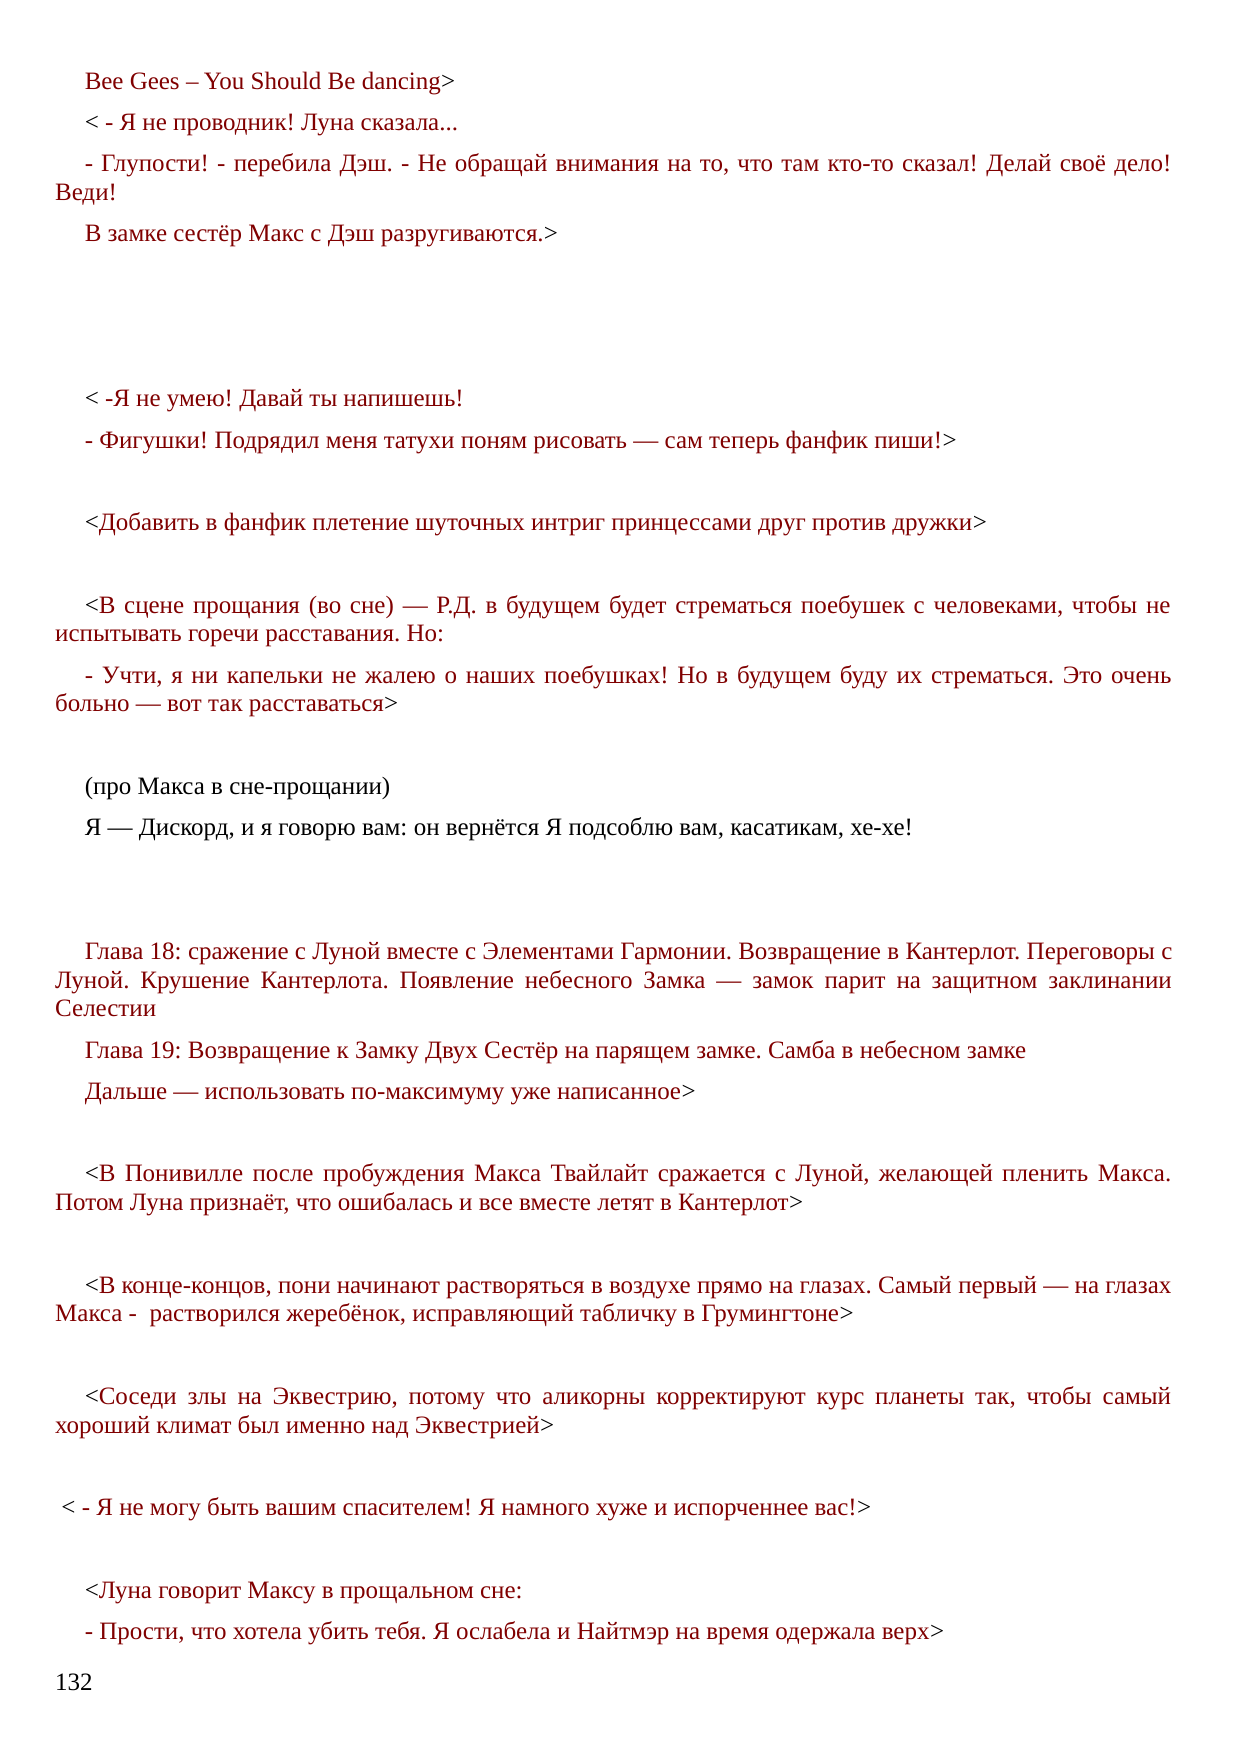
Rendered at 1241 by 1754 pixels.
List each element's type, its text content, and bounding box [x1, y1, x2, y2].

text <В конце-концов, пони начинают растворяться в воздухе прямо на глазах. Самый первый — на глазах Макса - растворился жеребёнок, исправляющий табличку в Грумингтоне> [55, 1270, 1173, 1327]
text Bee Gees – You Should Be dancing> [55, 66, 1173, 95]
text - Фигушки! Подрядил меня татухи поням рисовать — сам теперь фанфик пиши!> [55, 425, 1173, 453]
text - Учти, я ни капельки не жалею о наших поебушках! Но в будущем буду их стрематься. Это очень больно — вот так расставаться> [55, 660, 1173, 717]
text Глава 19: Возвращение к Замку Двух Сестёр на парящем замке. Самба в небесном замке [55, 1035, 1173, 1063]
text Глава 18: сражение с Луной вместе с Элементами Гармонии. Возвращение в Кантерлот. Переговоры с Луной. Крушение Кантерлота. Появление небесного Замка — замок парит на защитном заклинании Селестии [55, 936, 1173, 1022]
text < - Я не проводник! Луна сказала... [55, 107, 1173, 136]
text (про Макса в сне-прощании) [55, 771, 1173, 800]
text <Добавить в фанфик плетение шуточных интриг принцессами друг против дружки> [55, 507, 1173, 536]
text < - Я не могу быть вашим спасителем! Я намного хуже и испорченнее вас!> [55, 1492, 1173, 1521]
text В замке сестёр Макс с Дэш разругиваются.> [55, 218, 1173, 247]
text <В сцене прощания (во сне) — Р.Д. в будущем будет стрематься поебушек с человеками, чтобы не испытывать горечи расставания. Но: [55, 590, 1173, 647]
text - Глупости! - перебила Дэш. - Не обращай внимания на то, что там кто-то сказал! Делай своё дело! Веди! [55, 148, 1173, 206]
text <Луна говорит Максу в прощальном сне: [55, 1575, 1173, 1603]
text - Прости, что хотела убить тебя. Я ослабела и Найтмэр на время одержала верх> [55, 1616, 1173, 1645]
text Дальше — использовать по-максимуму уже написанное> [55, 1076, 1173, 1105]
text Я — Дискорд, и я говорю вам: он вернётся Я подсоблю вам, касатикам, хе-хе! [55, 812, 1173, 841]
text <Соседи злы на Эквестрию, потому что аликорны корректируют курс планеты так, чтобы самый хороший климат был именно над Эквестрией> [55, 1381, 1173, 1438]
text <В Понивилле после пробуждения Макса Твайлайт сражается с Луной, желающей пленить Макса. Потом Луна признаёт, что ошибалась и все вместе летят в Кантерлот> [55, 1158, 1173, 1216]
text < -Я не умею! Давай ты напишешь! [55, 383, 1173, 412]
